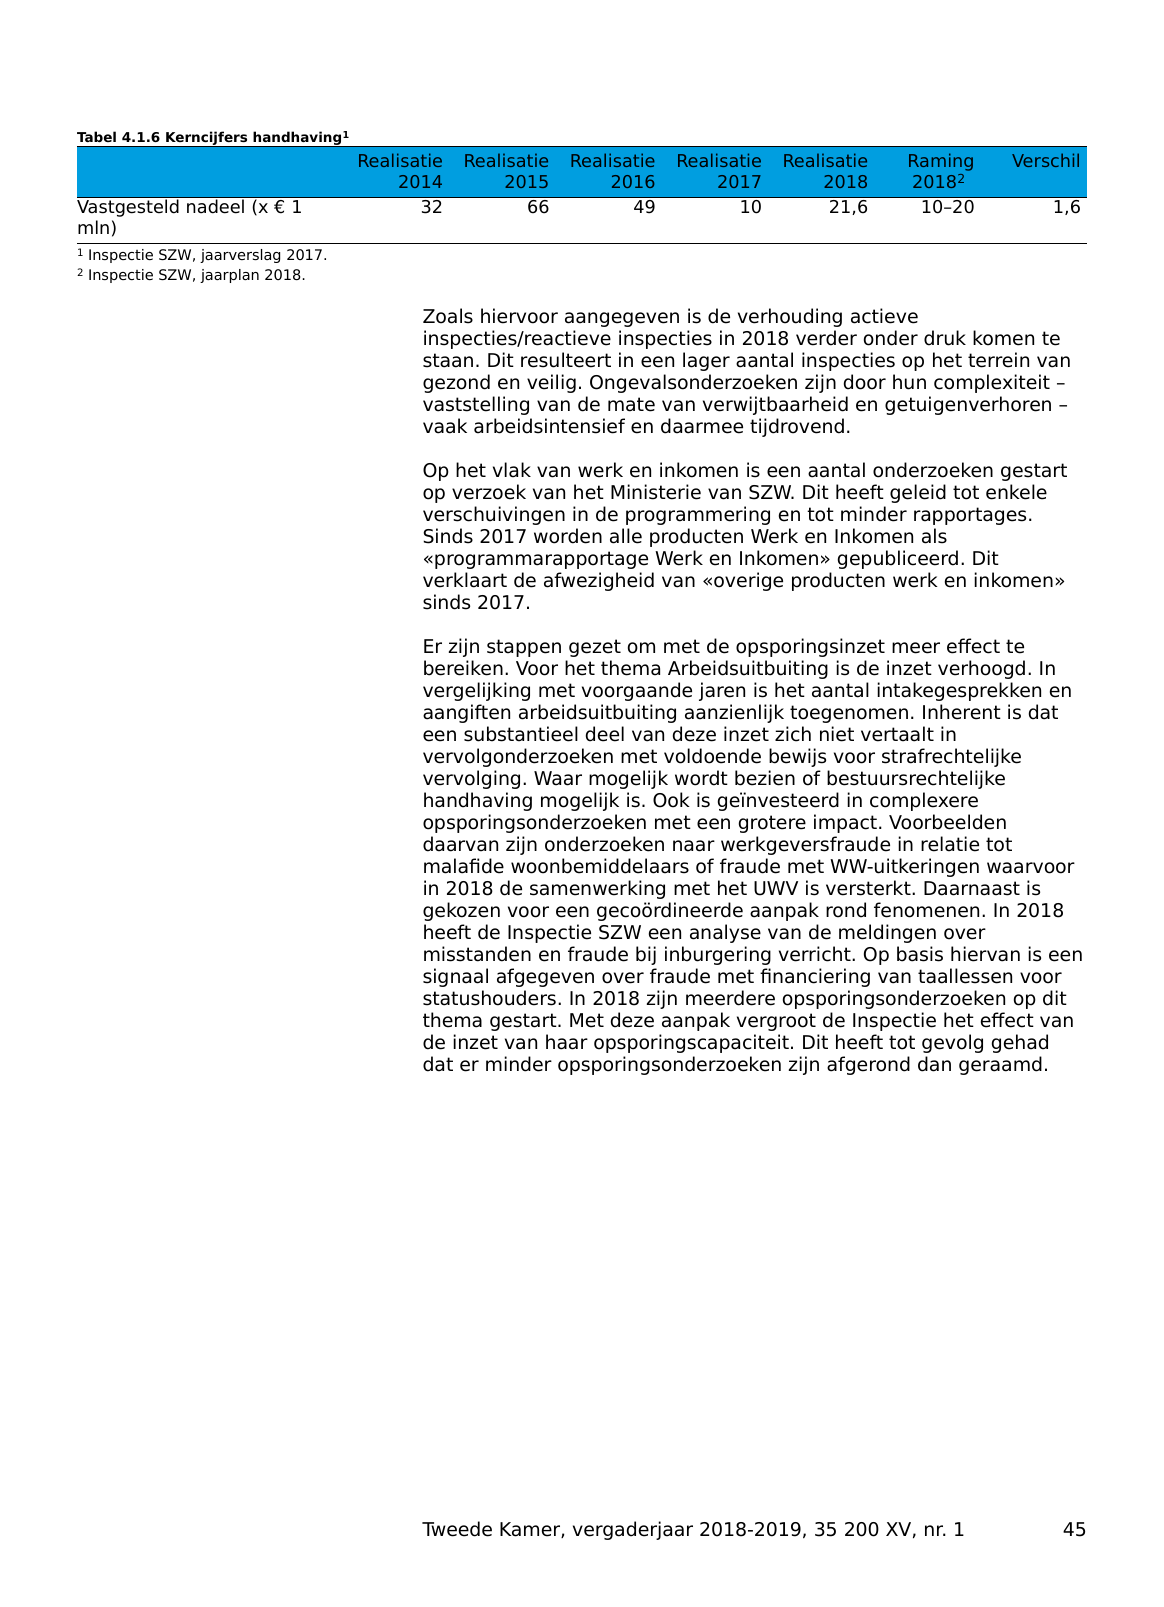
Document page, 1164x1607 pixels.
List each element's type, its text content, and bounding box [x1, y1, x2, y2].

text Op het vlak van werk en inkomen is een aantal onderzoeken gestart op verzoek van het Ministerie van SZW. Dit heeft geleid tot enkele verschuivingen in de programmering en tot minder rapportages. Sinds 2017 worden alle producten Werk en Inkomen als «programmarapportage Werk en Inkomen» gepubliceerd. Dit verklaart de afwezigheid van «overige producten werk en inkomen» sinds 2017. [422, 460, 1087, 614]
text Zoals hiervoor aangegeven is de verhouding actieve inspecties/reactieve inspecties in 2018 verder onder druk komen te staan. Dit resulteert in een lager aantal inspecties op het terrein van gezond en veilig. Ongevalsonderzoeken zijn door hun complexiteit – vaststelling van de mate van verwijtbaarheid en getuigenverhoren – vaak arbeidsintensief en daarmee tijdrovend. [422, 306, 1087, 438]
table_cell 49 [555, 198, 661, 243]
table_cell Vastgesteld nadeel (x € 1 mln) [77, 198, 342, 243]
table_cell 1,6 [980, 198, 1087, 243]
table_cell Realisatie 2014 [343, 147, 449, 197]
table_cell Realisatie 2017 [661, 147, 768, 197]
table_cell 1 Inspectie SZW, jaarverslag 2017. 2 Inspectie SZW, jaarplan 2018. [77, 244, 1087, 284]
table_cell 66 [449, 198, 555, 243]
table_cell 21,6 [768, 198, 874, 243]
table_cell 32 [343, 198, 449, 243]
table_cell Realisatie 2016 [555, 147, 661, 197]
table_cell [77, 147, 342, 197]
table_cell 10–20 [874, 198, 980, 243]
table_header Tabel 4.1.6 Kerncijfers handhaving1 [77, 130, 1087, 146]
table_cell Raming 20182 [874, 147, 980, 197]
table_cell 10 [661, 198, 768, 243]
table_cell Realisatie 2015 [449, 147, 555, 197]
table_cell Verschil [980, 147, 1087, 197]
table_cell Realisatie 2018 [768, 147, 874, 197]
text Er zijn stappen gezet om met de opsporingsinzet meer effect te bereiken. Voor het thema Arbeidsuitbuiting is de inzet verhoogd. In vergelijking met voorgaande jaren is het aantal intakegesprekken en aangiften arbeidsuitbuiting aanzienlijk toegenomen. Inherent is dat een substantieel deel van deze inzet zich niet vertaalt in vervolgonderzoeken met voldoende bewijs voor strafrechtelijke vervolging. Waar mogelijk wordt bezien of bestuursrechtelijke handhaving mogelijk is. Ook is geïnvesteerd in complexere opsporingsonderzoeken met een grotere impact. Voorbeelden daarvan zijn onderzoeken naar werkgeversfraude in relatie tot malafide woonbemiddelaars of fraude met WW-uitkeringen waarvoor in 2018 de samenwerking met het UWV is versterkt. Daarnaast is gekozen voor een gecoördineerde aanpak rond fenomenen. In 2018 heeft de Inspectie SZW een analyse van de meldingen over misstanden en fraude bij inburgering verricht. Op basis hiervan is een signaal afgegeven over fraude met financiering van taallessen voor statushouders. In 2018 zijn meerdere opsporingsonderzoeken op dit thema gestart. Met deze aanpak vergroot de Inspectie het effect van de inzet van haar opsporingscapaciteit. Dit heeft tot gevolg gehad dat er minder opsporingsonderzoeken zijn afgerond dan geraamd. [422, 636, 1087, 1076]
